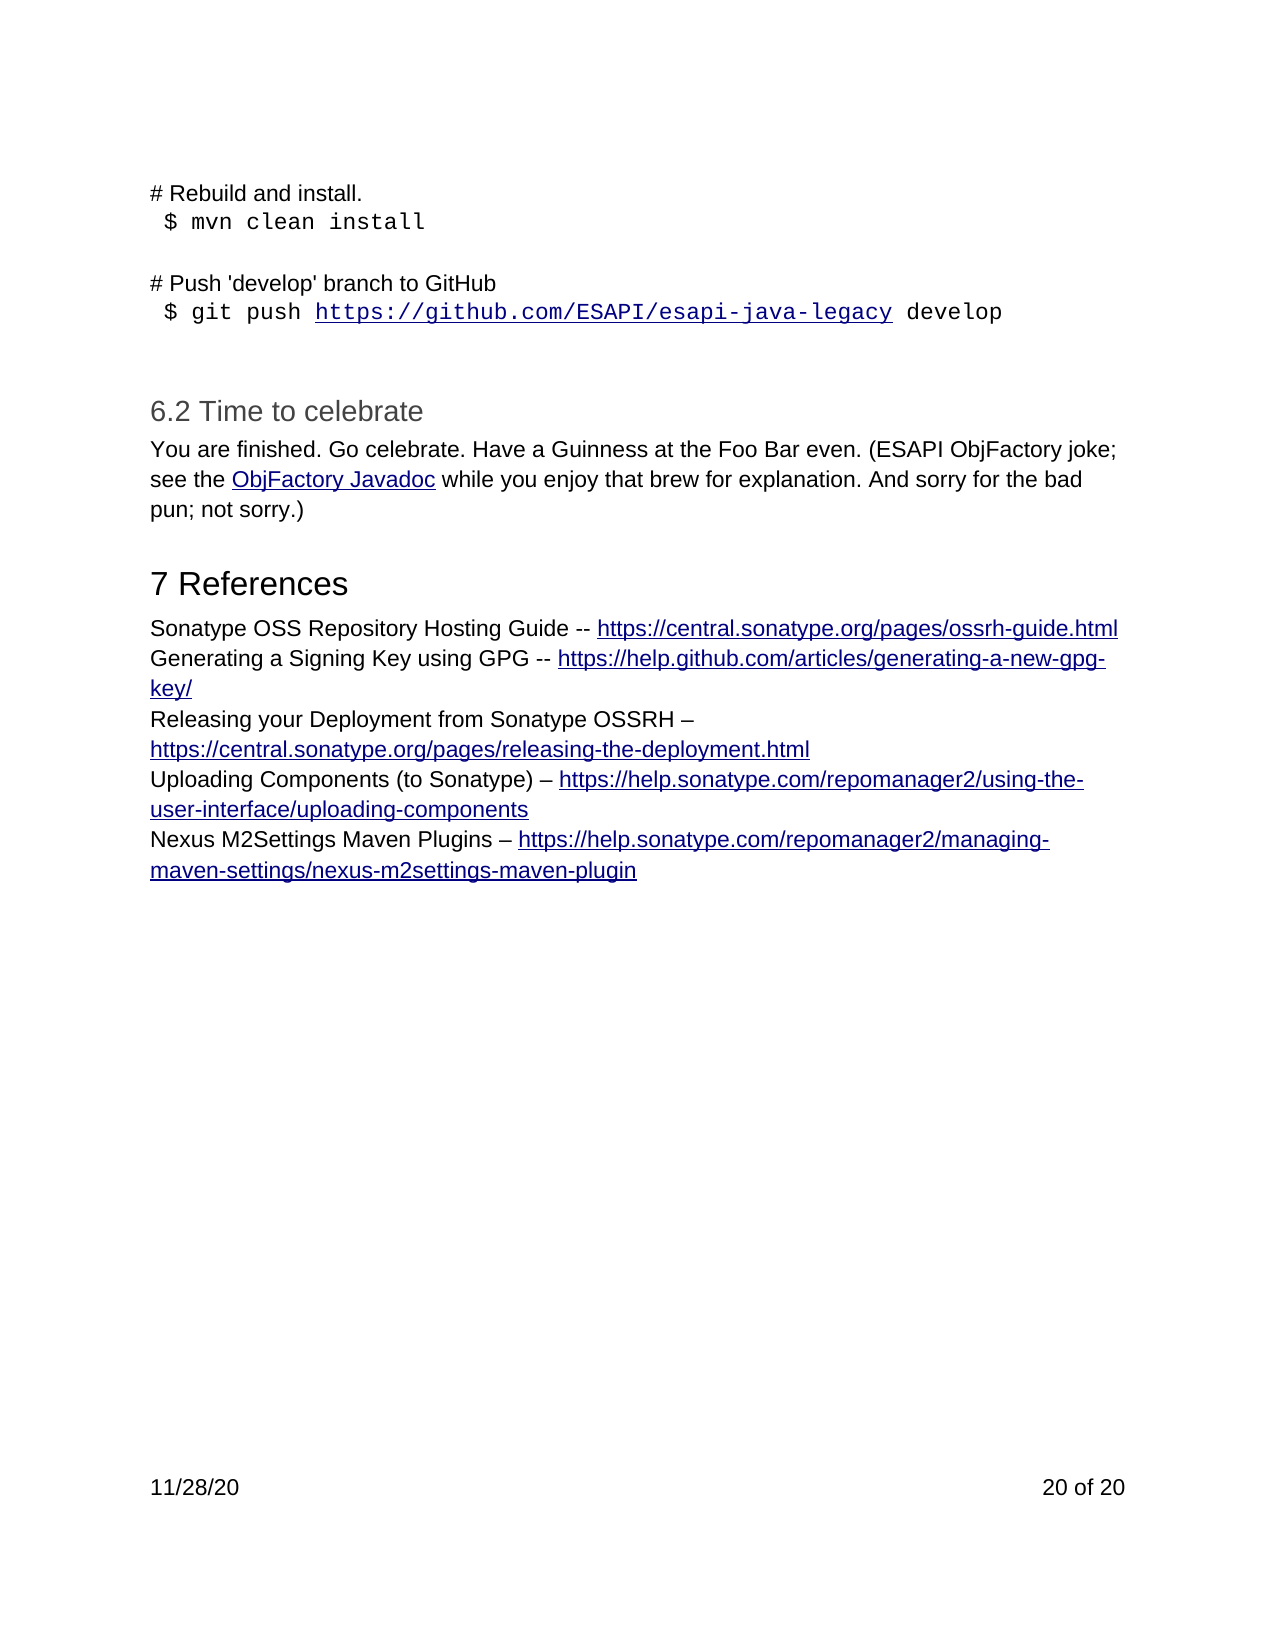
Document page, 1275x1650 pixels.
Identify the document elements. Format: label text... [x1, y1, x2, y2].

subtitle References [150, 564, 1125, 602]
text You are finished. Go celebrate. Have a Guinness at the Foo Bar even. (ESAPI ObjFactory joke; see the ObjFactory Javadoc while you enjoy that brew for explanation. And sorry for the bad pun; not sorry.) [150, 436, 1125, 523]
text Nexus M2Settings Maven Plugins – https://help.sonatype.com/repomanager2/managing-maven-settings/nexus-m2settings-maven-plugin [150, 826, 1125, 883]
text Uploading Components (to Sonatype) – https://help.sonatype.com/repomanager2/using-the-user-interface/uploading-components [150, 766, 1125, 822]
text Generating a Signing Key using GPG -- https://help.github.com/articles/generating-a-new-gpg-key/ [150, 645, 1125, 702]
subtitle Time to celebrate [150, 394, 1125, 427]
text # Push 'develop' branch to GitHub [150, 270, 1125, 297]
text Releasing your Deployment from Sonatype OSSRH – https://central.sonatype.org/pages/releasing-the-deployment.html [150, 706, 1125, 762]
text Sonatype OSS Repository Hosting Guide -- https://central.sonatype.org/pages/ossrh-guide.html [150, 615, 1125, 641]
text $ git push https://github.com/ESAPI/esapi-java-legacy develop [150, 301, 1125, 327]
text $ mvn clean install [150, 210, 1125, 236]
text # Rebuild and install. [150, 180, 1125, 207]
